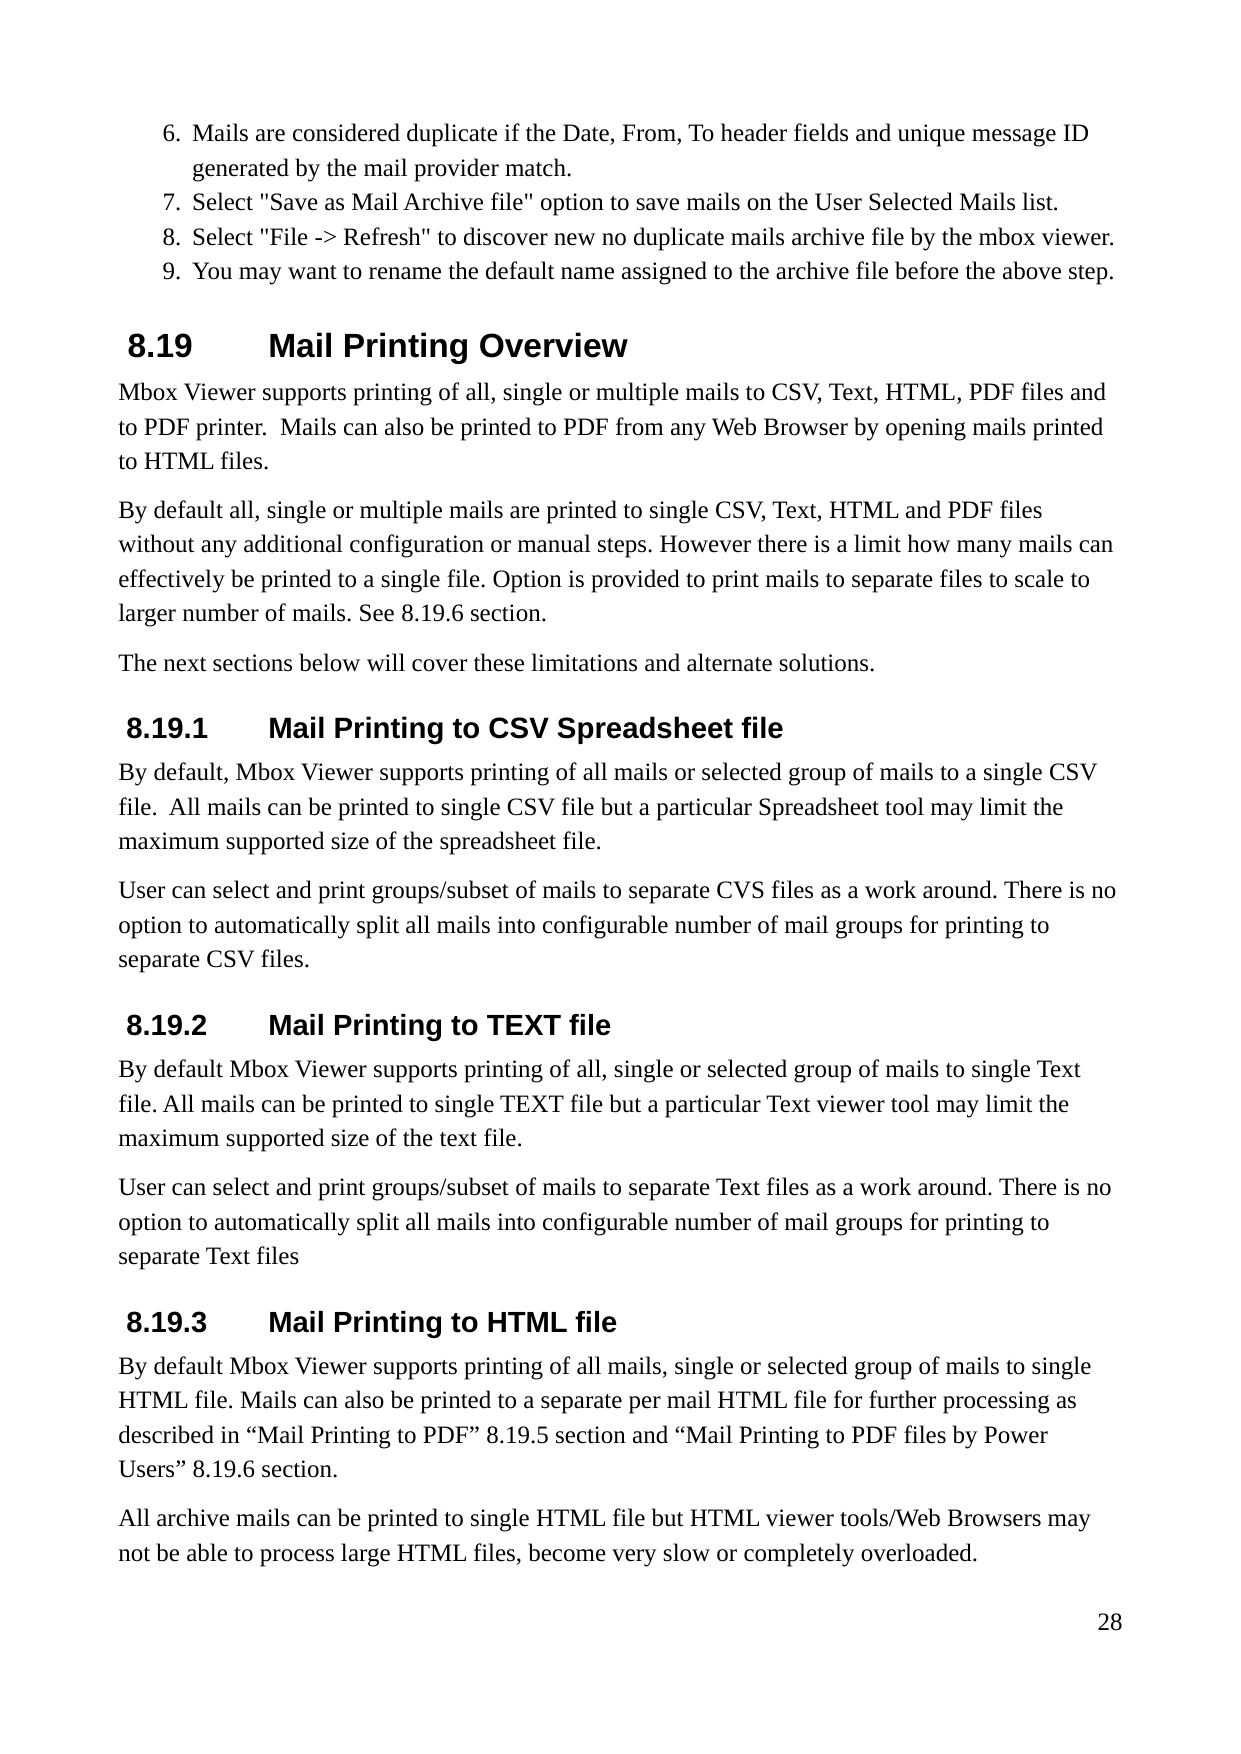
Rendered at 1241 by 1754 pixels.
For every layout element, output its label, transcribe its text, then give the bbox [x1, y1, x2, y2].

list Mails are considered duplicate if the Date, From, To header fields and unique message ID generated by the mail provider match. [162, 118, 1122, 181]
text By default all, single or multiple mails are printed to single CSV, Text, HTML and PDF files without any additional configuration or manual steps. However there is a limit how many mails can effectively be printed to a single file. Option is provided to print mails to separate files to scale to larger number of mails. See 8.19.6 section. [118, 495, 1122, 627]
text By default Mbox Viewer supports printing of all mails, single or selected group of mails to single HTML file. Mails can also be printed to a separate per mail HTML file for further processing as described in “Mail Printing to PDF” 8.19.5 section and “Mail Printing to PDF files by Power Users” 8.19.6 section. [118, 1351, 1122, 1483]
text The next sections below will cover these limitations and alternate solutions. [118, 648, 1122, 676]
subtitle Mail Printing Overview [118, 326, 1122, 364]
list You may want to rename the default name assigned to the archive file before the above step. [162, 256, 1122, 285]
subtitle Mail Printing to CSV Spreadsheet file [118, 711, 1122, 745]
list Select "File -> Refresh" to discover new no duplicate mails archive file by the mbox viewer. [162, 222, 1122, 250]
subtitle Mail Printing to HTML file [118, 1305, 1122, 1338]
text User can select and print groups/subset of mails to separate CVS files as a work around. There is no option to automatically split all mails into configurable number of mail groups for printing to separate CSV files. [118, 876, 1122, 973]
text User can select and print groups/subset of mails to separate Text files as a work around. There is no option to automatically split all mails into configurable number of mail groups for printing to separate Text files [118, 1172, 1122, 1270]
text By default, Mbox Viewer supports printing of all mails or selected group of mails to a single CSV file. All mails can be printed to single CSV file but a particular Spreadsheet tool may limit the maximum supported size of the spreadsheet file. [118, 757, 1122, 855]
text All archive mails can be printed to single HTML file but HTML viewer tools/Web Browsers may not be able to process large HTML files, become very slow or completely overloaded. [118, 1503, 1122, 1567]
text Mbox Viewer supports printing of all, single or multiple mails to CSV, Text, HTML, PDF files and to PDF printer. Mails can also be printed to PDF from any Web Browser by opening mails printed to HTML files. [118, 377, 1122, 475]
subtitle Mail Printing to TEXT file [118, 1008, 1122, 1042]
text By default Mbox Viewer supports printing of all, single or selected group of mails to single Text file. All mails can be printed to single TEXT file but a particular Text viewer tool may limit the maximum supported size of the text file. [118, 1054, 1122, 1152]
list Select "Save as Mail Archive file" option to save mails on the User Selected Mails list. [162, 187, 1122, 216]
